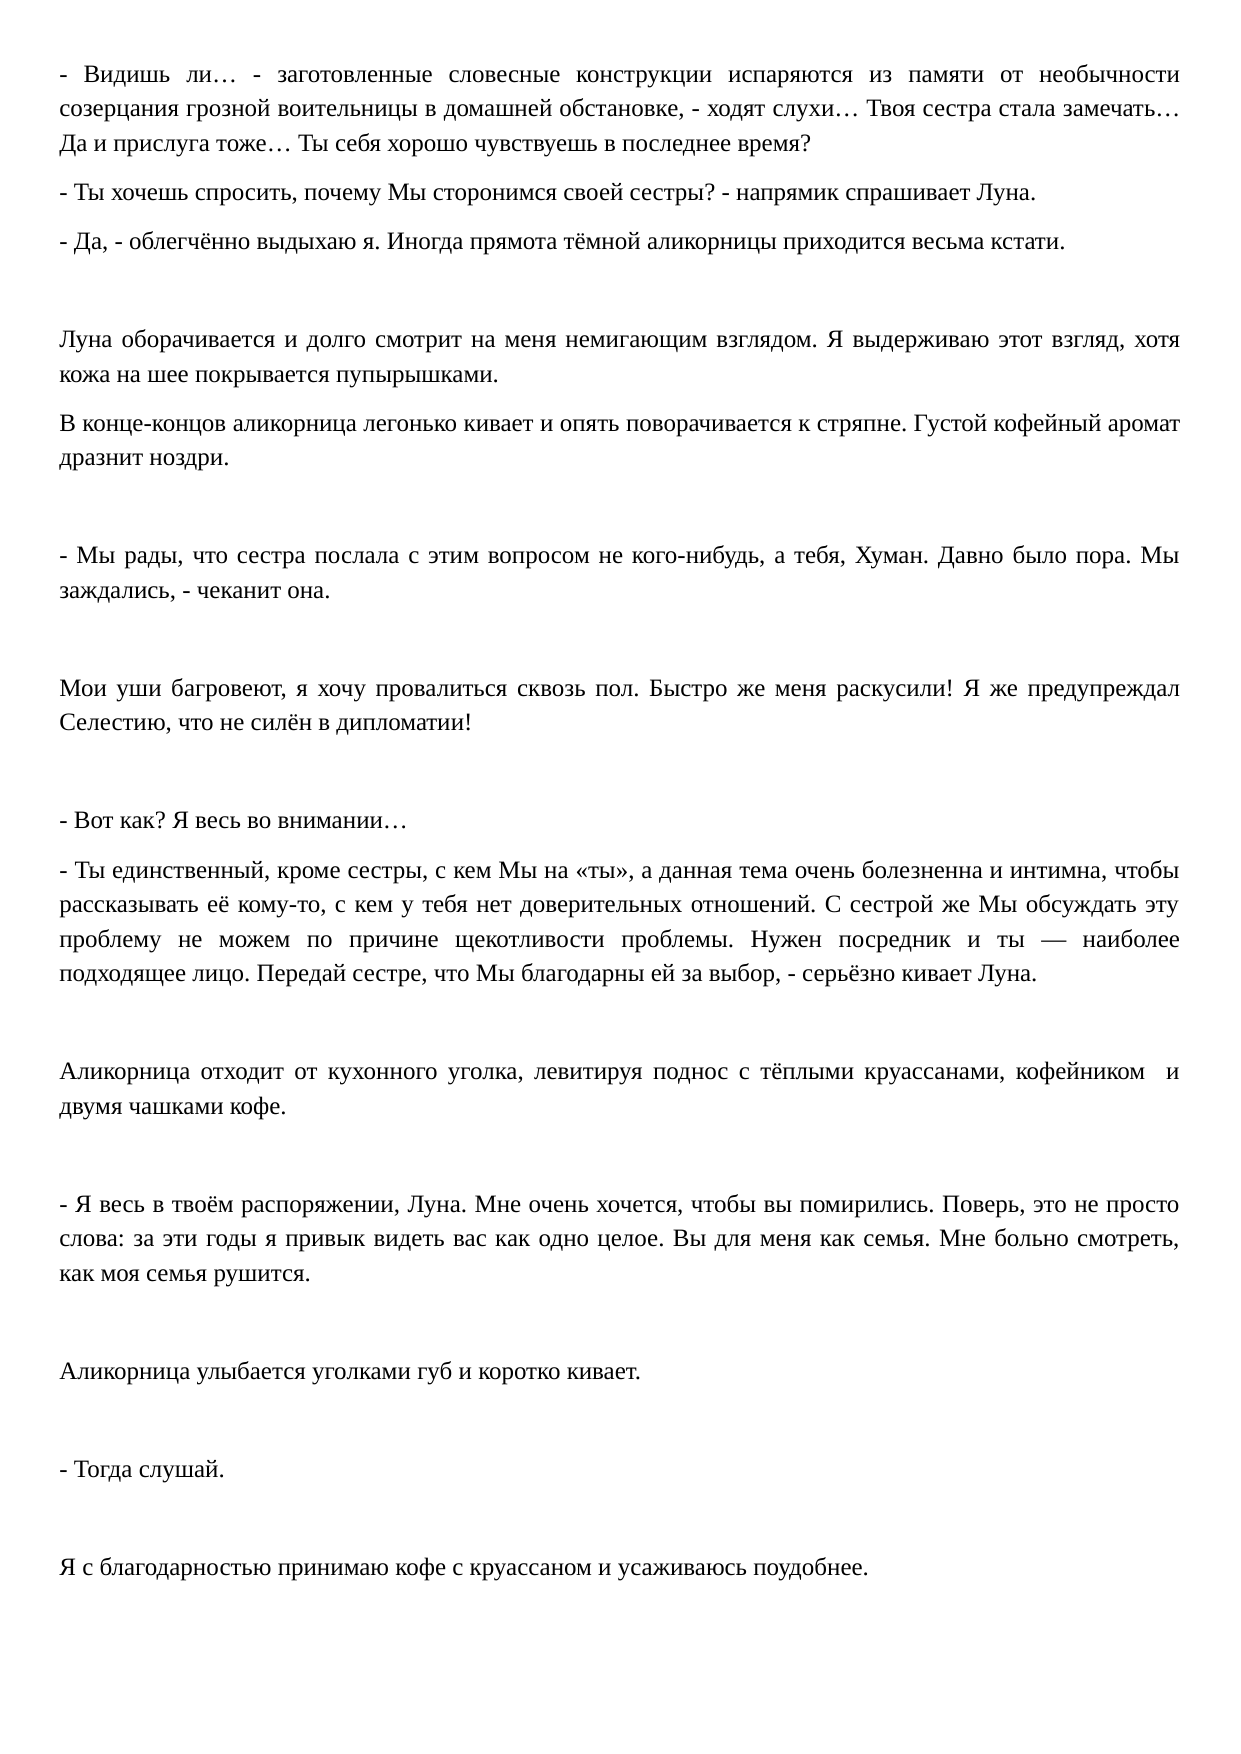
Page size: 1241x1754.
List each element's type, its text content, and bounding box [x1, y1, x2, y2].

text В конце-концов аликорница легонько кивает и опять поворачивается к стряпне. Густой кофейный аромат дразнит ноздри. [59, 408, 1181, 471]
text - Ты единственный, кроме сестры, с кем Мы на «ты», а данная тема очень болезненна и интимна, чтобы рассказывать её кому-то, с кем у тебя нет доверительных отношений. С сестрой же Мы обсуждать эту проблему не можем по причине щекотливости проблемы. Нужен посредник и ты — наиболее подходящее лицо. Передай сестре, что Мы благодарны ей за выбор, - серьёзно кивает Луна. [59, 855, 1181, 987]
text Я с благодарностью принимаю кофе с круассаном и усаживаюсь поудобнее. [59, 1552, 1181, 1581]
text - Ты хочешь спросить, почему Мы сторонимся своей сестры? - напрямик спрашивает Луна. [59, 177, 1181, 206]
text - Мы рады, что сестра послала с этим вопросом не кого-нибудь, а тебя, Хуман. Давно было пора. Мы заждались, - чеканит она. [59, 540, 1181, 604]
text - Я весь в твоём распоряжении, Луна. Мне очень хочется, чтобы вы помирились. Поверь, это не просто слова: за эти годы я привык видеть вас как одно целое. Вы для меня как семья. Мне больно смотреть, как моя семья рушится. [59, 1189, 1181, 1287]
text - Тогда слушай. [59, 1454, 1181, 1483]
text Луна оборачивается и долго смотрит на меня немигающим взглядом. Я выдерживаю этот взгляд, хотя кожа на шее покрывается пупырышками. [59, 324, 1181, 387]
text Аликорница улыбается уголками губ и коротко кивает. [59, 1356, 1181, 1385]
text - Да, - облегчённо выдыхаю я. Иногда прямота тёмной аликорницы приходится весьма кстати. [59, 226, 1181, 255]
text Аликорница отходит от кухонного уголка, левитируя поднос с тёплыми круассанами, кофейником и двумя чашками кофе. [59, 1056, 1181, 1119]
text - Видишь ли… - заготовленные словесные конструкции испаряются из памяти от необычности созерцания грозной воительницы в домашней обстановке, - ходят слухи… Твоя сестра стала замечать… Да и прислуга тоже… Ты себя хорошо чувствуешь в последнее время? [59, 59, 1181, 157]
text - Вот как? Я весь во внимании… [59, 806, 1181, 834]
text Мои уши багровеют, я хочу провалиться сквозь пол. Быстро же меня раскусили! Я же предупреждал Селестию, что не силён в дипломатии! [59, 673, 1181, 736]
